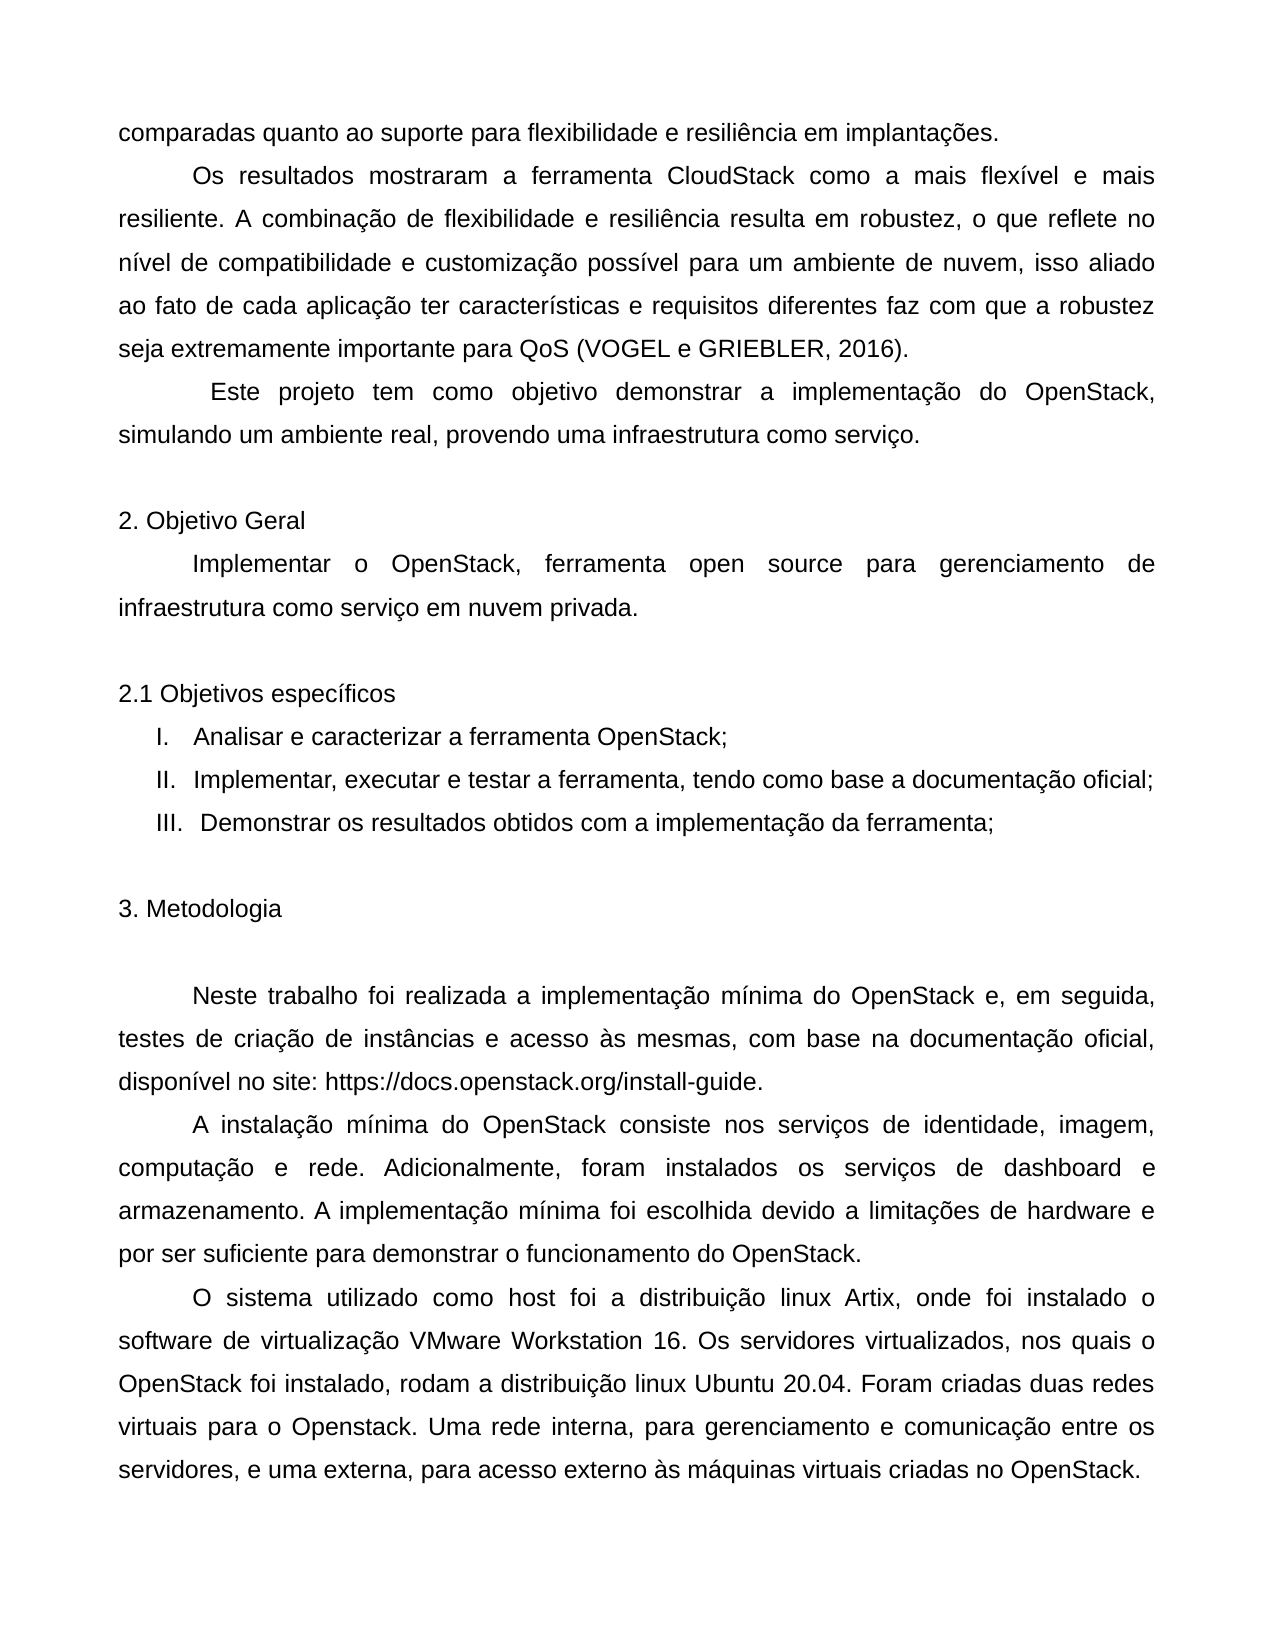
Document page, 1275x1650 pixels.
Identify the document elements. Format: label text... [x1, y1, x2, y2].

text O sistema utilizado como host foi a distribuição linux Artix, onde foi instalado o software de virtualização VMware Workstation 16. Os servidores virtualizados, nos quais o OpenStack foi instalado, rodam a distribuição linux Ubuntu 20.04. Foram criadas duas redes virtuais para o Openstack. Uma rede interna, para gerenciamento e comunicação entre os servidores, e uma externa, para acesso externo às máquinas virtuais criadas no OpenStack. [118, 1282, 1157, 1484]
list Analisar e caracterizar a ferramenta OpenStack; [156, 722, 1157, 751]
text Neste trabalho foi realizada a implementação mínima do OpenStack e, em seguida, testes de criação de instâncias e acesso às mesmas, com base na documentação oficial, disponível no site: https://docs.openstack.org/install-guide. [118, 981, 1157, 1096]
text 2. Objetivo Geral [118, 506, 1157, 535]
text comparadas quanto ao suporte para flexibilidade e resiliência em implantações. [118, 118, 1157, 147]
text A instalação mínima do OpenStack consiste nos serviços de identidade, imagem, computação e rede. Adicionalmente, foram instalados os serviços de dashboard e armazenamento. A implementação mínima foi escolhida devido a limitações de hardware e por ser suficiente para demonstrar o funcionamento do OpenStack. [118, 1110, 1157, 1268]
list Implementar, executar e testar a ferramenta, tendo como base a documentação oficial; [156, 765, 1157, 794]
text Os resultados mostraram a ferramenta CloudStack como a mais flexível e mais resiliente. A combinação de flexibilidade e resiliência resulta em robustez, o que reflete no nível de compatibilidade e customização possível para um ambiente de nuvem, isso aliado ao fato de cada aplicação ter características e requisitos diferentes faz com que a robustez seja extremamente importante para QoS (VOGEL e GRIEBLER, 2016). [118, 161, 1157, 362]
list Demonstrar os resultados obtidos com a implementação da ferramenta; [156, 808, 1157, 837]
text Este projeto tem como objetivo demonstrar a implementação do OpenStack, simulando um ambiente real, provendo uma infraestrutura como serviço. [118, 377, 1157, 449]
text Implementar o OpenStack, ferramenta open source para gerenciamento de infraestrutura como serviço em nuvem privada. [118, 549, 1157, 621]
text 2.1 Objetivos específicos [118, 679, 1157, 707]
text 3. Metodologia [118, 894, 1157, 923]
